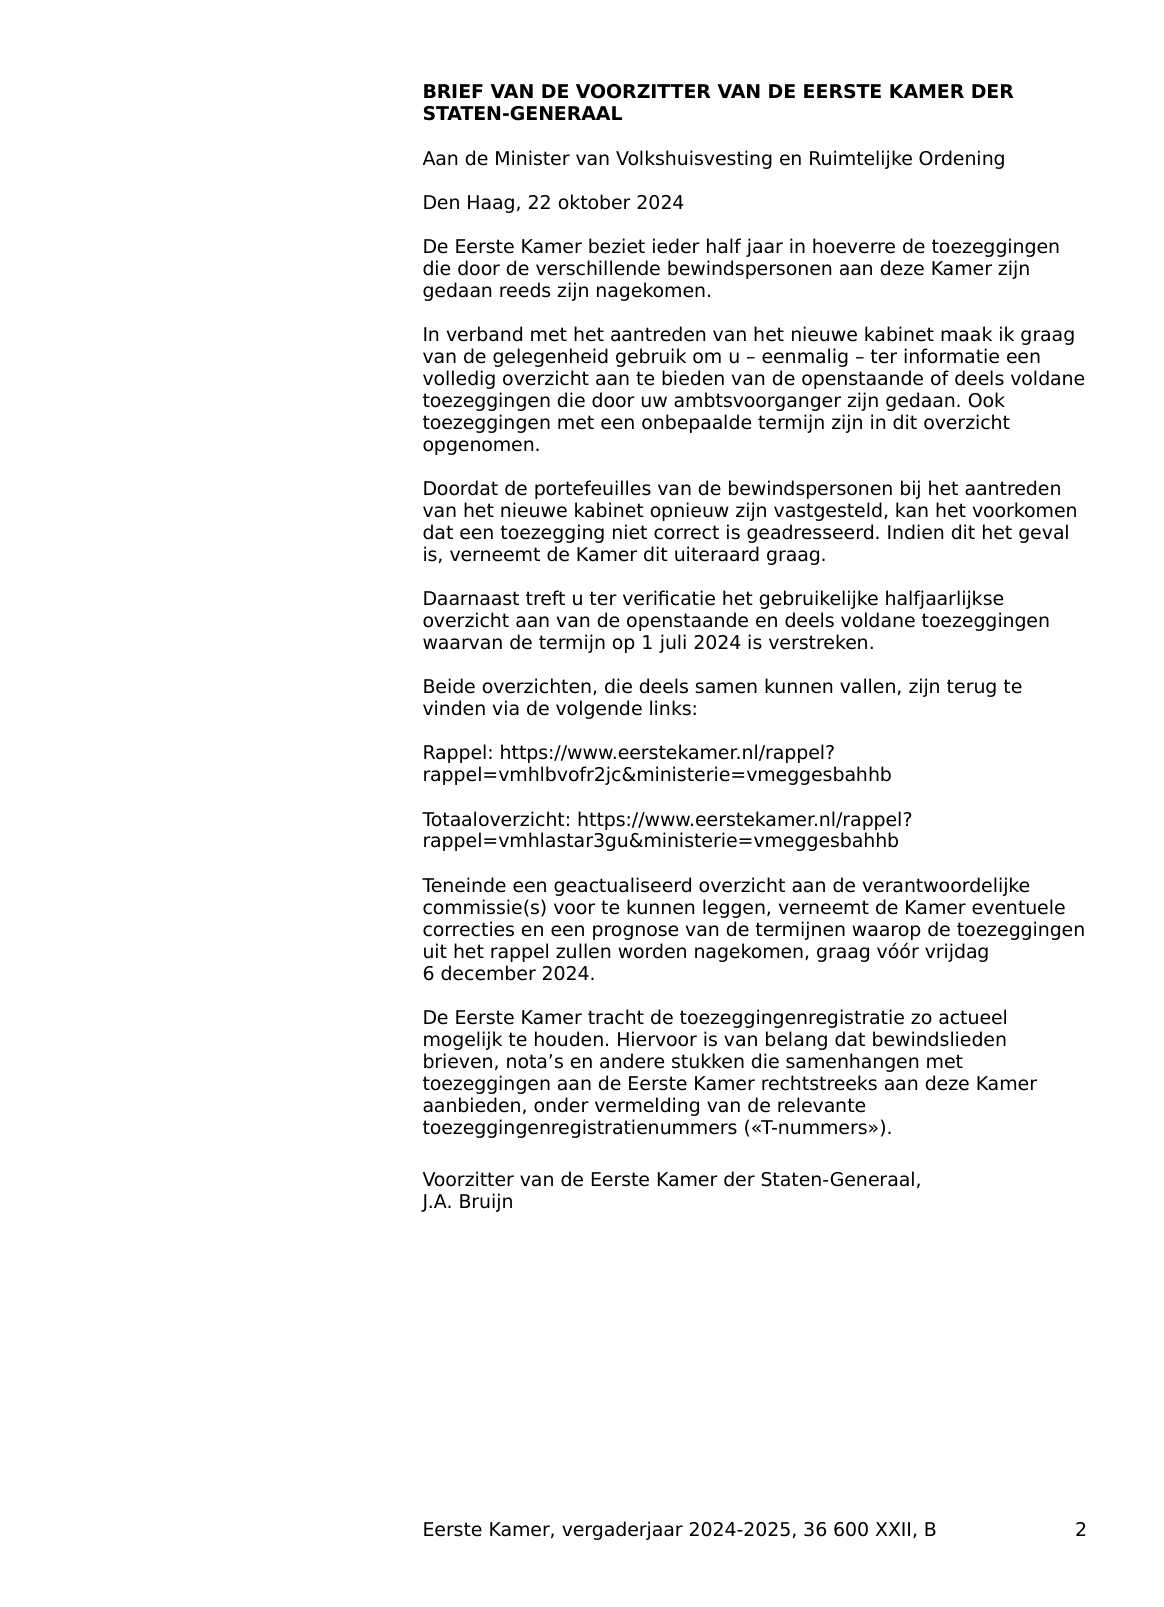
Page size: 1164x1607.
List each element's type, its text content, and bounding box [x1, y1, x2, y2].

text Rappel: https://www.eerstekamer.nl/rappel?rappel=vmhlbvofr2jc&ministerie=vmeggesbahhb [422, 742, 1087, 786]
subtitle BRIEF VAN DE VOORZITTER VAN DE EERSTE KAMER DER STATEN-GENERAAL [422, 81, 1087, 125]
text De Eerste Kamer tracht de toezeggingenregistratie zo actueel mogelijk te houden. Hiervoor is van belang dat bewindslieden brieven, nota’s en andere stukken die samenhangen met toezeggingen aan de Eerste Kamer rechtstreeks aan deze Kamer aanbieden, onder vermelding van de relevante toezeggingenregistratienummers («T-nummers»). [422, 1007, 1087, 1138]
text Voorzitter van de Eerste Kamer der Staten-Generaal, J.A. Bruijn [422, 1168, 1087, 1212]
text De Eerste Kamer beziet ieder half jaar in hoeverre de toezeggingen die door de verschillende bewindspersonen aan deze Kamer zijn gedaan reeds zijn nagekomen. [422, 236, 1087, 302]
text Beide overzichten, die deels samen kunnen vallen, zijn terug te vinden via de volgende links: [422, 676, 1087, 720]
text Aan de Minister van Volkshuisvesting en Ruimtelijke Ordening [422, 147, 1087, 169]
text Doordat de portefeuilles van de bewindspersonen bij het aantreden van het nieuwe kabinet opnieuw zijn vastgesteld, kan het voorkomen dat een toezegging niet correct is geadresseerd. Indien dit het geval is, verneemt de Kamer dit uiteraard graag. [422, 478, 1087, 566]
text Totaaloverzicht: https://www.eerstekamer.nl/rappel?rappel=vmhlastar3gu&ministerie=vmeggesbahhb [422, 808, 1087, 852]
text Den Haag, 22 oktober 2024 [422, 192, 1087, 213]
text Teneinde een geactualiseerd overzicht aan de verantwoordelijke commissie(s) voor te kunnen leggen, verneemt de Kamer eventuele correcties en een prognose van de termijnen waarop de toezeggingen uit het rappel zullen worden nagekomen, graag vóór vrijdag 6 december 2024. [422, 874, 1087, 984]
text Daarnaast treft u ter verificatie het gebruikelijke halfjaarlijkse overzicht aan van de openstaande en deels voldane toezeggingen waarvan de termijn op 1 juli 2024 is verstreken. [422, 588, 1087, 654]
text In verband met het aantreden van het nieuwe kabinet maak ik graag van de gelegenheid gebruik om u – eenmalig – ter informatie een volledig overzicht aan te bieden van de openstaande of deels voldane toezeggingen die door uw ambtsvoorganger zijn gedaan. Ook toezeggingen met een onbepaalde termijn zijn in dit overzicht opgenomen. [422, 324, 1087, 456]
